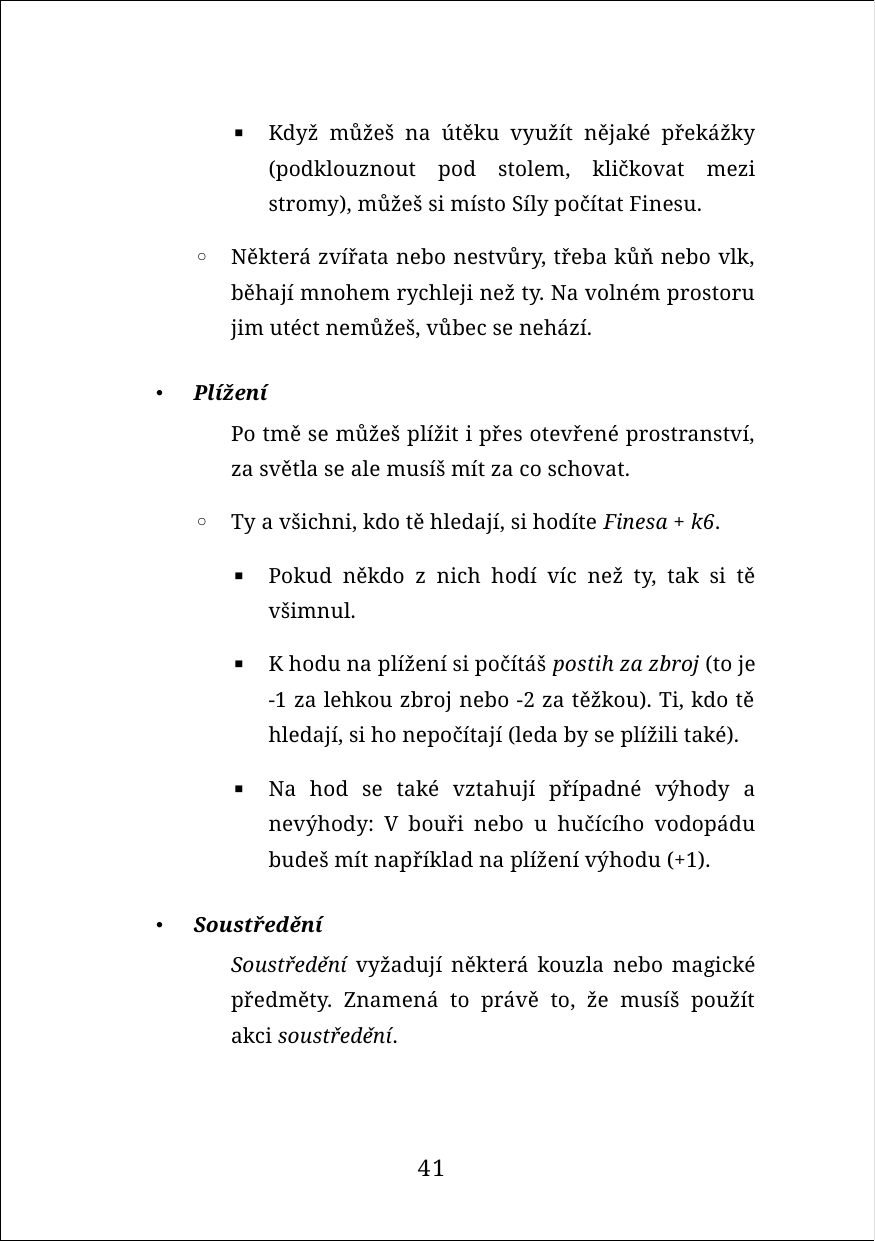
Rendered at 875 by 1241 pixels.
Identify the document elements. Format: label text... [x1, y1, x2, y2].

list Soustředění vyžadují některá kouzla nebo magické předměty. Znamená to právě to, že musíš použít akci soustředění. [193, 950, 756, 1049]
list Některá zvířata nebo nestvůry, třeba kůň nebo vlk, běhají mnohem rychleji než ty. Na volném prostoru jim utéct nemůžeš, vůbec se nehází. [193, 242, 756, 342]
list Na hod se také vztahují případné výhody a nevýhody: V bouři nebo u hučícího vodopádu budeš mít například na plížení výhodu (+1). [231, 774, 756, 873]
list Když můžeš na útěku využít nějaké překážky (podklouznout pod stolem, kličkovat mezi stromy), můžeš si místo Síly počítat Finesu. [231, 118, 756, 218]
subtitle Soustředění [156, 910, 756, 938]
subtitle Plížení [156, 378, 756, 407]
list Po tmě se můžeš plížit i přes otevřené prostranství, za světla se ale musíš mít za co schovat. [193, 419, 756, 483]
list Ty a všichni, kdo tě hledají, si hodíte Finesa + k6. [193, 507, 756, 536]
list Pokud někdo z nich hodí víc než ty, tak si tě všimnul. [231, 561, 756, 625]
list K hodu na plížení si počítáš postih za zbroj (to je -1 za lehkou zbroj nebo -2 za těžkou). Ti, kdo tě hledají, si ho nepočítají (leda by se plížili také). [231, 649, 756, 749]
